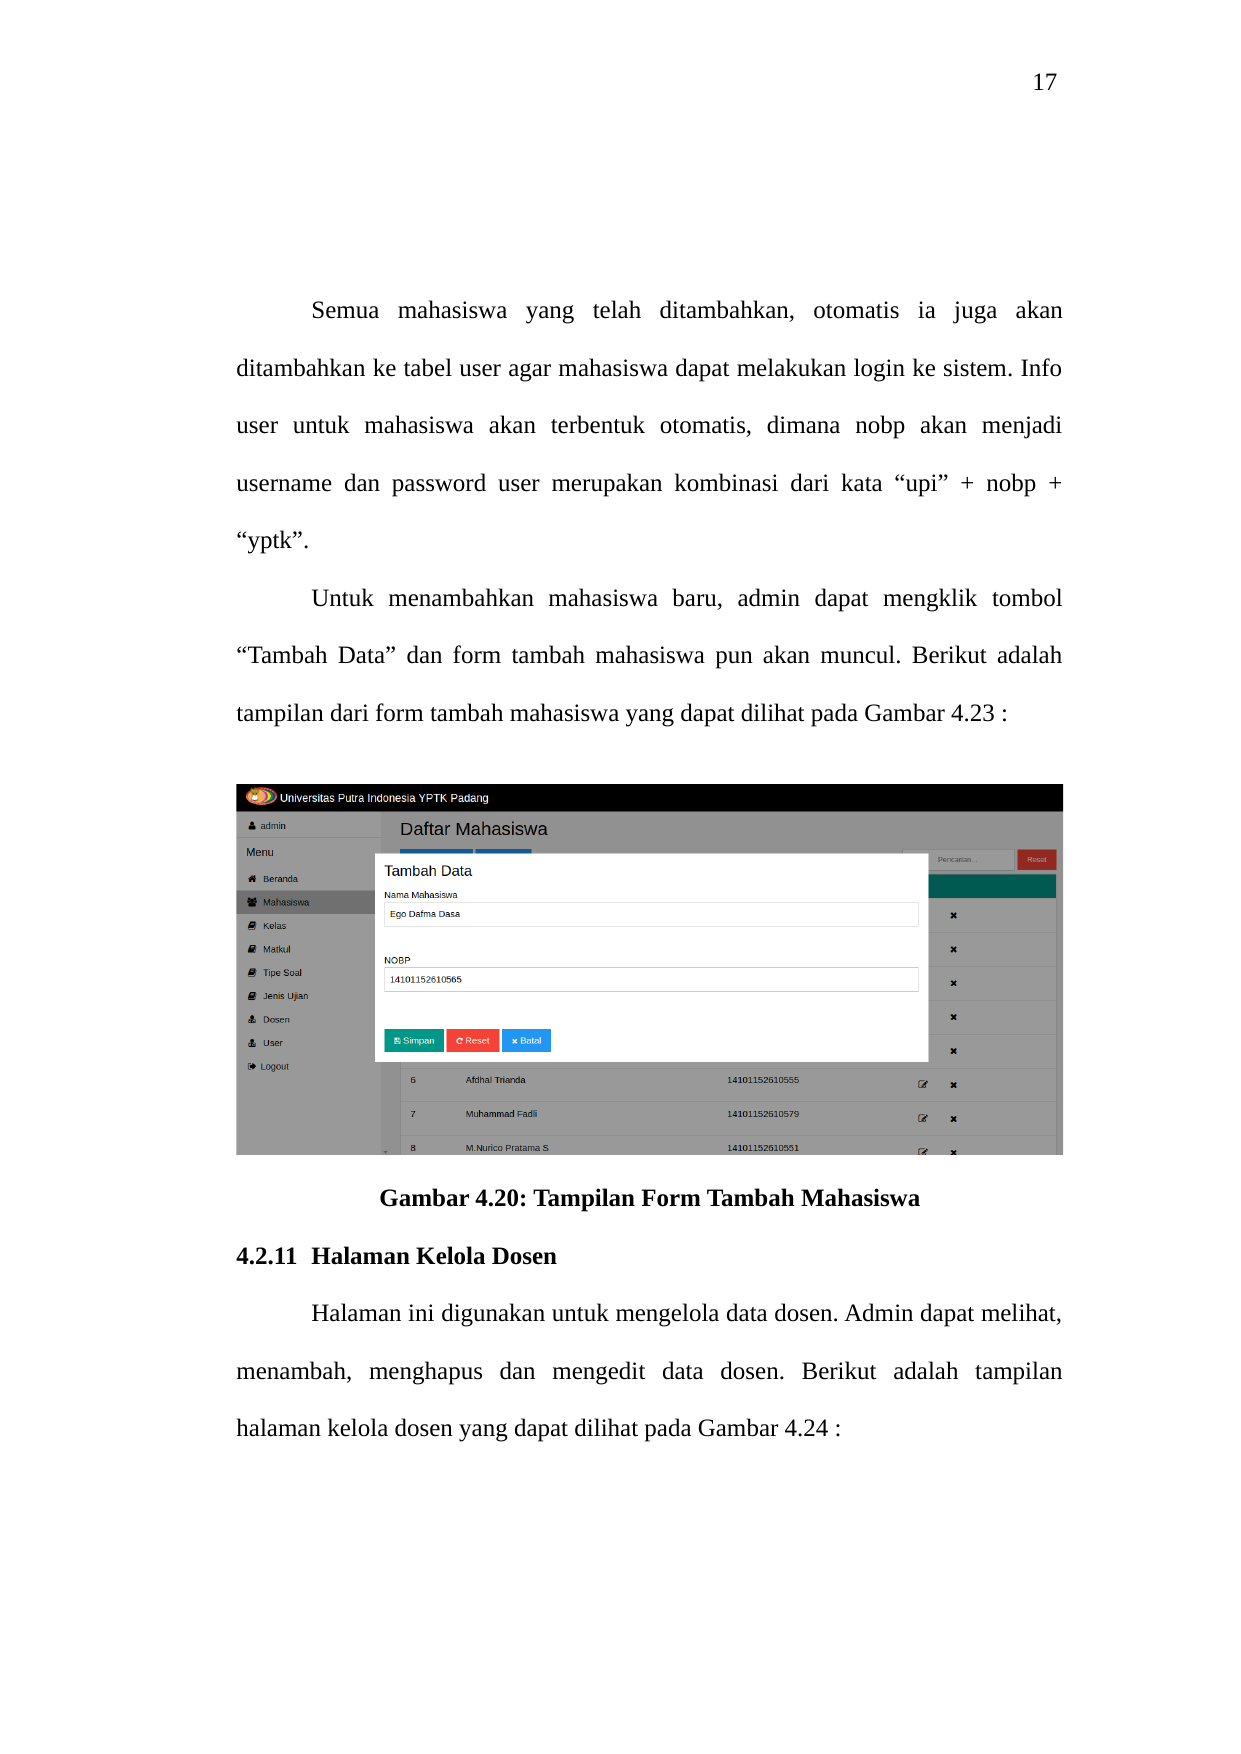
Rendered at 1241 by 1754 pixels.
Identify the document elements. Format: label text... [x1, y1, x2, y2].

text Halaman ini digunakan untuk mengelola data dosen. Admin dapat melihat, menambah, menghapus dan mengedit data dosen. Berikut adalah tampilan halaman kelola dosen yang dapat dilihat pada Gambar 4.24 : [236, 1298, 1063, 1442]
text Gambar 4.20: Tampilan Form Tambah Mahasiswa [236, 1155, 1063, 1212]
subtitle 4.2.11 Halaman Kelola Dosen [236, 1241, 1063, 1269]
text Semua mahasiswa yang telah ditambahkan, otomatis ia juga akan ditambahkan ke tabel user agar mahasiswa dapat melakukan login ke sistem. Info user untuk mahasiswa akan terbentuk otomatis, dimana nobp akan menjadi username dan password user merupakan kombinasi dari kata “upi” + nobp + “yptk”. [236, 295, 1063, 554]
text Untuk menambahkan mahasiswa baru, admin dapat mengklik tombol “Tambah Data” dan form tambah mahasiswa pun akan muncul. Berikut adalah tampilan dari form tambah mahasiswa yang dapat dilihat pada Gambar 4.23 : [236, 583, 1063, 727]
picture [236, 784, 1064, 1155]
